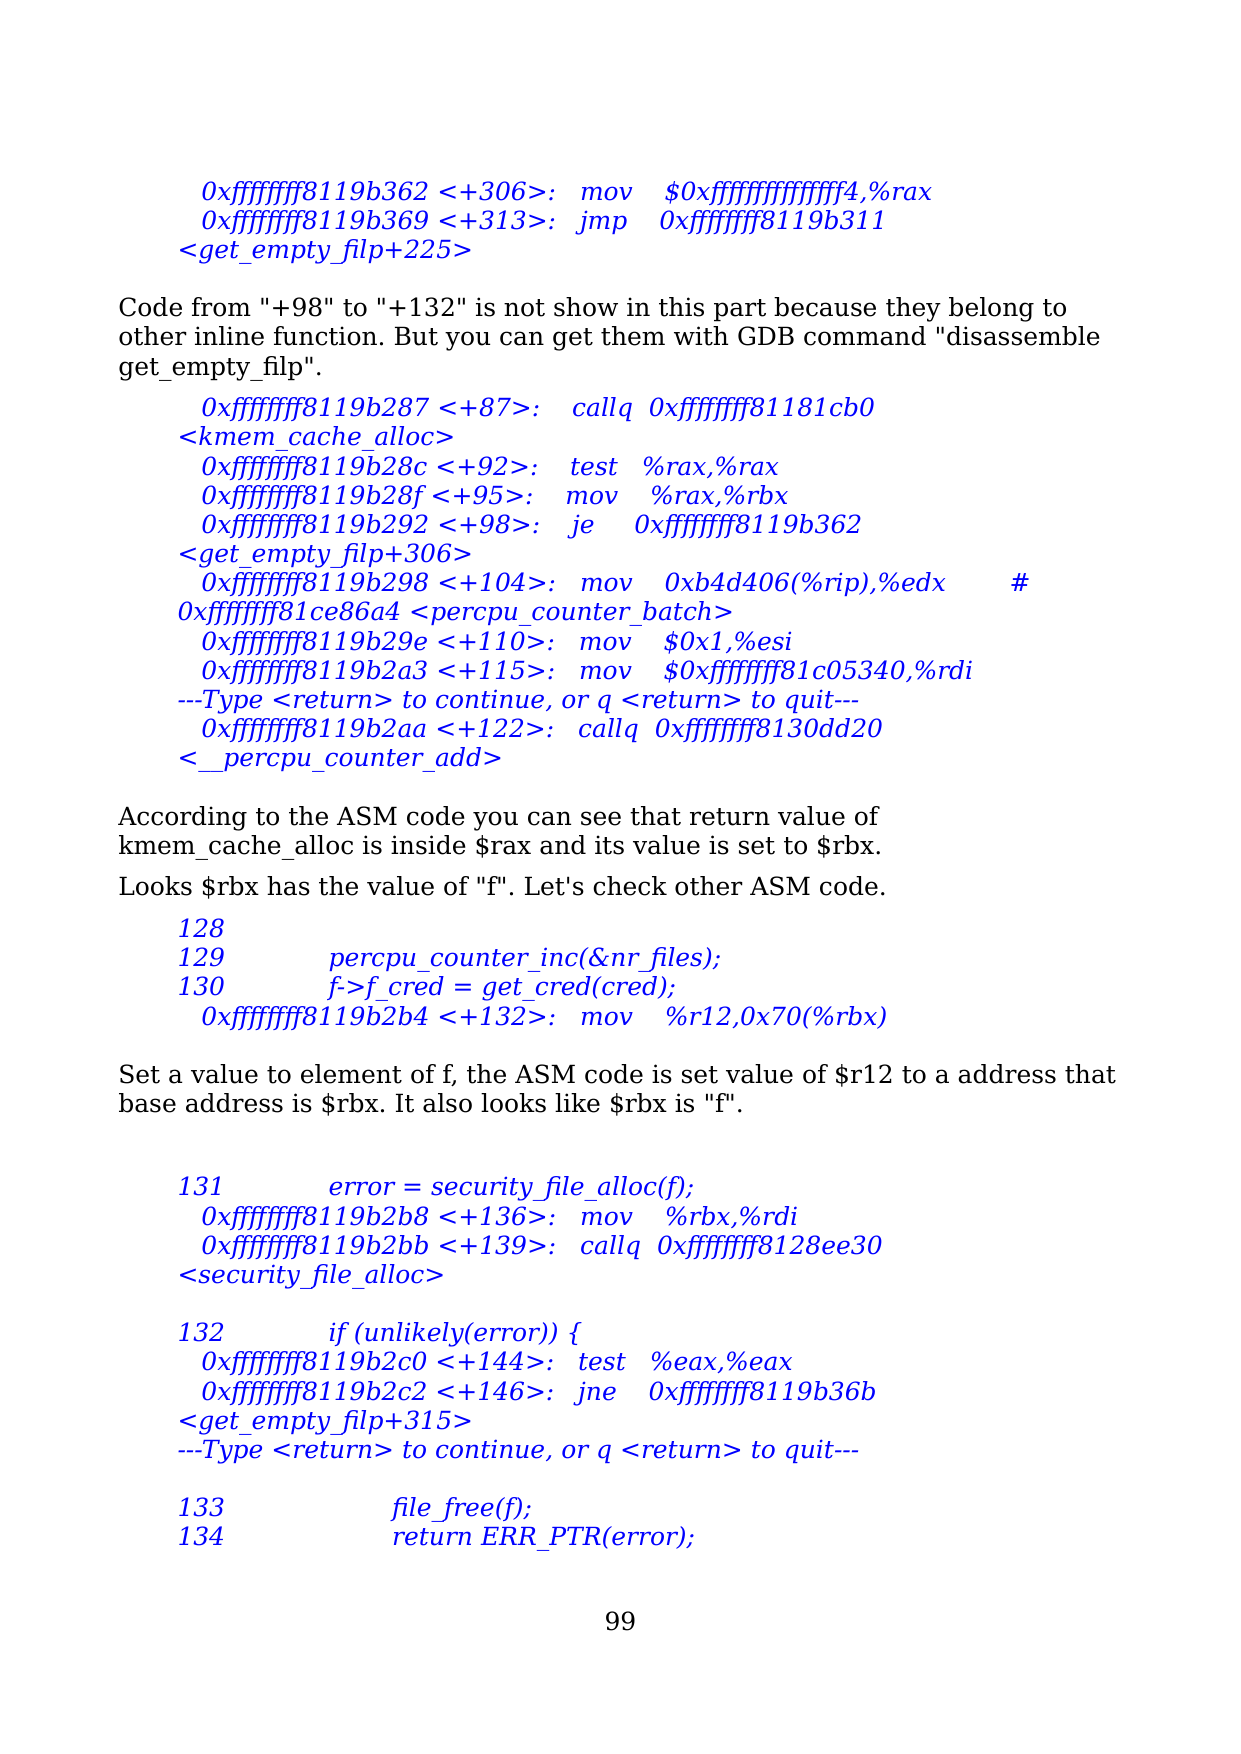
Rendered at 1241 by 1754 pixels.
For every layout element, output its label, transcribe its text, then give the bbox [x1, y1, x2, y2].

text 0xffffffff8119b28f <+95>: mov %rax,%rbx [177, 481, 1063, 510]
text 0xffffffff8119b2a3 <+115>: mov $0xffffffff81c05340,%rdi [177, 656, 1063, 685]
text Code from "+98" to "+132" is not show in this part because they belong to other inline function. But you can get them with GDB command "disassemble get_empty_filp". [118, 293, 1122, 381]
text 0xffffffff8119b29e <+110>: mov $0x1,%esi [177, 627, 1063, 656]
text ---Type <return> to continue, or q <return> to quit--- [177, 1435, 1063, 1464]
text 0xffffffff8119b2bb <+139>: callq 0xffffffff8128ee30 <security_file_alloc> [177, 1231, 1063, 1289]
text Looks $rbx has the value of "f". Let's check other ASM code. [118, 873, 1122, 902]
text 0xffffffff8119b298 <+104>: mov 0xb4d406(%rip),%edx # 0xffffffff81ce86a4 <percpu_counter_batch> [177, 568, 1063, 627]
text ---Type <return> to continue, or q <return> to quit--- [177, 685, 1063, 714]
text 0xffffffff8119b292 <+98>: je 0xffffffff8119b362 <get_empty_filp+306> [177, 510, 1063, 568]
text 128 [177, 914, 1063, 943]
text 0xffffffff8119b287 <+87>: callq 0xffffffff81181cb0 <kmem_cache_alloc> [177, 393, 1063, 452]
text 134 return ERR_PTR(error); [177, 1523, 1063, 1552]
text 133 file_free(f); [177, 1493, 1063, 1523]
text 0xffffffff8119b2aa <+122>: callq 0xffffffff8130dd20 <__percpu_counter_add> [177, 714, 1063, 773]
text 0xffffffff8119b2b4 <+132>: mov %r12,0x70(%rbx) [177, 1002, 1063, 1031]
text 129 percpu_counter_inc(&nr_files); [177, 943, 1063, 973]
text 0xffffffff8119b2c2 <+146>: jne 0xffffffff8119b36b <get_empty_filp+315> [177, 1377, 1063, 1435]
text Set a value to element of f, the ASM code is set value of $r12 to a address that base address is $rbx. It also looks like $rbx is "f". [118, 1060, 1122, 1118]
text 0xffffffff8119b362 <+306>: mov $0xfffffffffffffff4,%rax [177, 177, 1063, 206]
text 0xffffffff8119b28c <+92>: test %rax,%rax [177, 452, 1063, 481]
text 131 error = security_file_alloc(f); [177, 1173, 1063, 1202]
text 0xffffffff8119b369 <+313>: jmp 0xffffffff8119b311 <get_empty_filp+225> [177, 206, 1063, 264]
text According to the ASM code you can see that return value of kmem_cache_alloc is inside $rax and its value is set to $rbx. [118, 802, 1122, 860]
text 132 if (unlikely(error)) { [177, 1318, 1063, 1348]
text 0xffffffff8119b2c0 <+144>: test %eax,%eax [177, 1348, 1063, 1377]
text 130 f->f_cred = get_cred(cred); [177, 973, 1063, 1002]
text 0xffffffff8119b2b8 <+136>: mov %rbx,%rdi [177, 1202, 1063, 1231]
